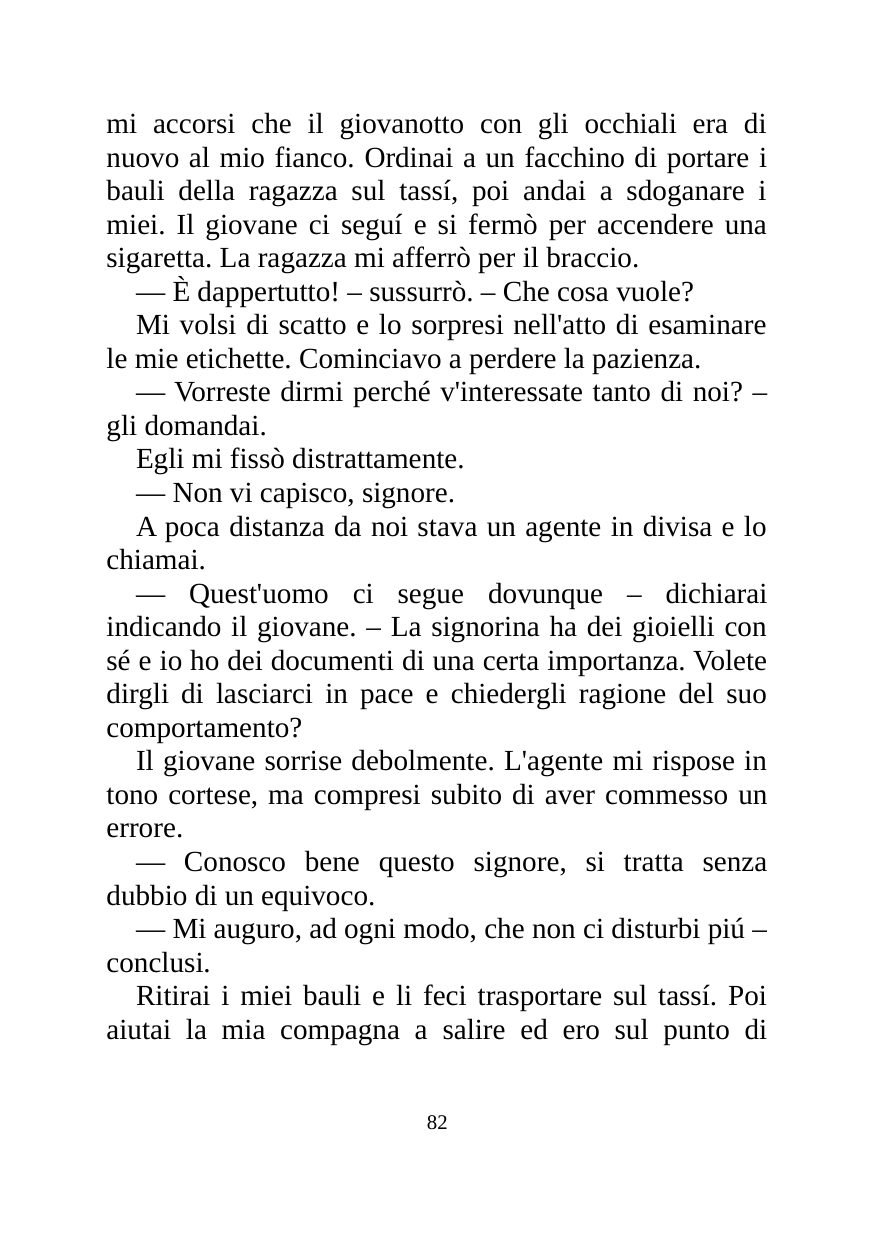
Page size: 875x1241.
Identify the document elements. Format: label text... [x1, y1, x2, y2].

text — Non vi capisco, signore. [106, 475, 768, 509]
text Egli mi fissò distrattamente. [106, 442, 768, 475]
text Ritirai i miei bauli e li feci trasportare sul tassí. Poi aiutai la mia compagna a salire ed ero sul punto di [106, 978, 768, 1045]
text — È dappertutto! – sussurrò. – Che cosa vuole? [106, 274, 768, 307]
text — Mi auguro, ad ogni modo, che non ci disturbi piú – conclusi. [106, 911, 768, 978]
text Mi volsi di scatto e lo sorpresi nell'atto di esaminare le mie etichette. Cominciavo a perdere la pazienza. [106, 307, 768, 374]
text — Quest'uomo ci segue dovunque – dichiarai indicando il giovane. – La signorina ha dei gioielli con sé e io ho dei documenti di una certa importanza. Volete dirgli di lasciarci in pace e chiedergli ragione del suo comportamento? [106, 576, 768, 743]
text Il giovane sorrise debolmente. L'agente mi rispose in tono cortese, ma compresi subito di aver commesso un errore. [106, 743, 768, 844]
text — Vorreste dirmi perché v'interessate tanto di noi? – gli domandai. [106, 374, 768, 442]
text — Conosco bene questo signore, si tratta senza dubbio di un equivoco. [106, 844, 768, 911]
text mi accorsi che il giovanotto con gli occhiali era di nuovo al mio fianco. Ordinai a un facchino di portare i bauli della ragazza sul tassí, poi andai a sdoganare i miei. Il giovane ci seguí e si fermò per accendere una sigaretta. La ragazza mi afferrò per il braccio. [106, 106, 768, 274]
text A poca distanza da noi stava un agente in divisa e lo chiamai. [106, 509, 768, 576]
